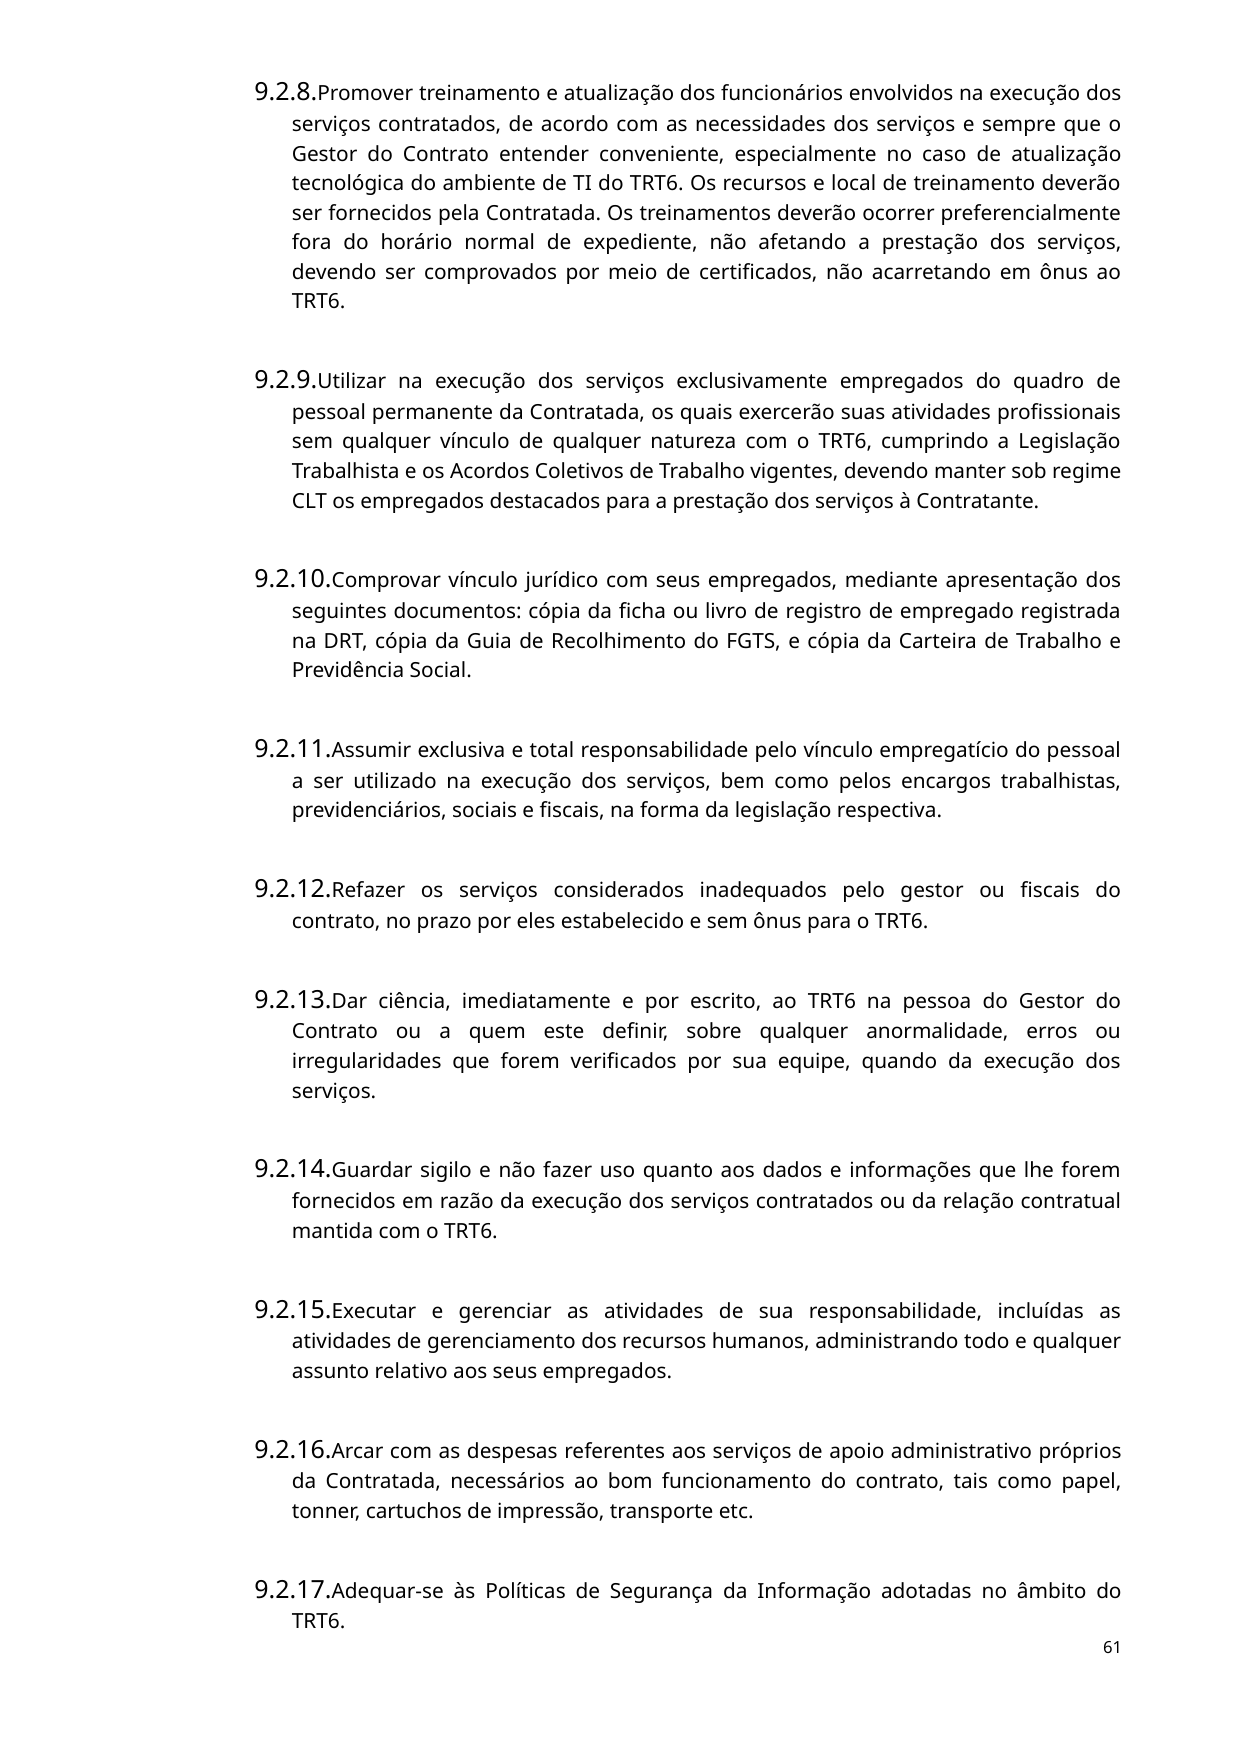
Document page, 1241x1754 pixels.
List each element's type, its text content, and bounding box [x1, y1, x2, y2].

list Adequar-se às Políticas de Segurança da Informação adotadas no âmbito do TRT6. [254, 1571, 1122, 1635]
list Arcar com as despesas referentes aos serviços de apoio administrativo próprios da Contratada, necessários ao bom funcionamento do contrato, tais como papel, tonner, cartuchos de impressão, transporte etc. [254, 1431, 1122, 1524]
list Promover treinamento e atualização dos funcionários envolvidos na execução dos serviços contratados, de acordo com as necessidades dos serviços e sempre que o Gestor do Contrato entender conveniente, especialmente no caso de atualização tecnológica do ambiente de TI do TRT6. Os recursos e local de treinamento deverão ser fornecidos pela Contratada. Os treinamentos deverão ocorrer preferencialmente fora do horário normal de expediente, não afetando a prestação dos serviços, devendo ser comprovados por meio de certificados, não acarretando em ônus ao TRT6. [254, 74, 1122, 315]
list Dar ciência, imediatamente e por escrito, ao TRT6 na pessoa do Gestor do Contrato ou a quem este definir, sobre qualquer anormalidade, erros ou irregularidades que forem verificados por sua equipe, quando da execução dos serviços. [254, 981, 1122, 1104]
list Refazer os serviços considerados inadequados pelo gestor ou fiscais do contrato, no prazo por eles estabelecido e sem ônus para o TRT6. [254, 871, 1122, 934]
list Assumir exclusiva e total responsabilidade pelo vínculo empregatício do pessoal a ser utilizado na execução dos serviços, bem como pelos encargos trabalhistas, previdenciários, sociais e fiscais, na forma da legislação respectiva. [254, 731, 1122, 824]
list Comprovar vínculo jurídico com seus empregados, mediante apresentação dos seguintes documentos: cópia da ficha ou livro de registro de empregado registrada na DRT, cópia da Guia de Recolhimento do FGTS, e cópia da Carteira de Trabalho e Previdência Social. [254, 561, 1122, 684]
list Executar e gerenciar as atividades de sua responsabilidade, incluídas as atividades de gerenciamento dos recursos humanos, administrando todo e qualquer assunto relativo aos seus empregados. [254, 1291, 1122, 1384]
list Utilizar na execução dos serviços exclusivamente empregados do quadro de pessoal permanente da Contratada, os quais exercerão suas atividades profissionais sem qualquer vínculo de qualquer natureza com o TRT6, cumprindo a Legislação Trabalhista e os Acordos Coletivos de Trabalho vigentes, devendo manter sob regime CLT os empregados destacados para a prestação dos serviços à Contratante. [254, 362, 1122, 514]
list Guardar sigilo e não fazer uso quanto aos dados e informações que lhe forem fornecidos em razão da execução dos serviços contratados ou da relação contratual mantida com o TRT6. [254, 1151, 1122, 1244]
